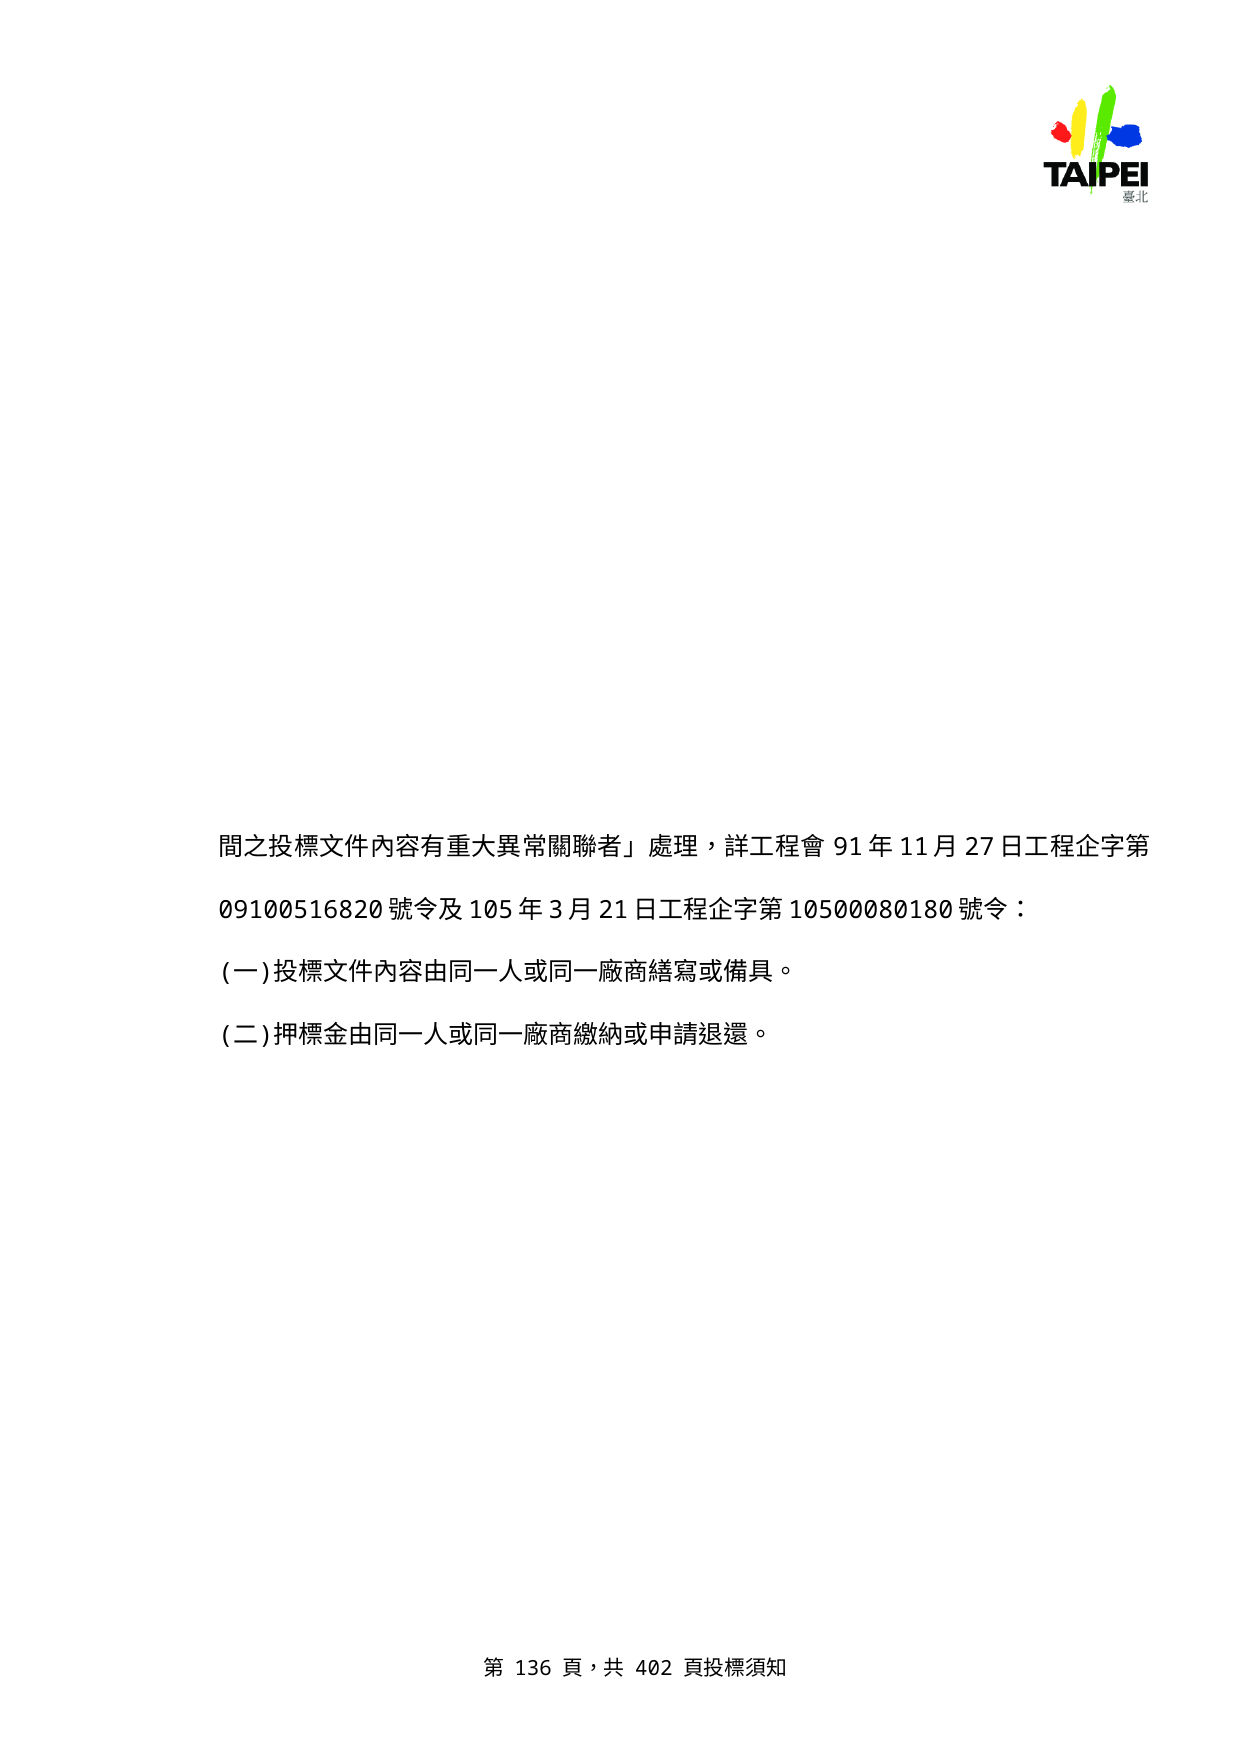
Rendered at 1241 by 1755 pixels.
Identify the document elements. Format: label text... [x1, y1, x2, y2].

text (二)押標金由同一人或同一廠商繳納或申請退還。 [218, 991, 1152, 1053]
text 間之投標文件內容有重大異常關聯者」處理，詳工程會91年11月27日工程企字第09100516820號令及105年3月21日工程企字第10500080180號令： [218, 803, 1152, 928]
text (一)投標文件內容由同一人或同一廠商繕寫或備具。 [218, 928, 1152, 991]
